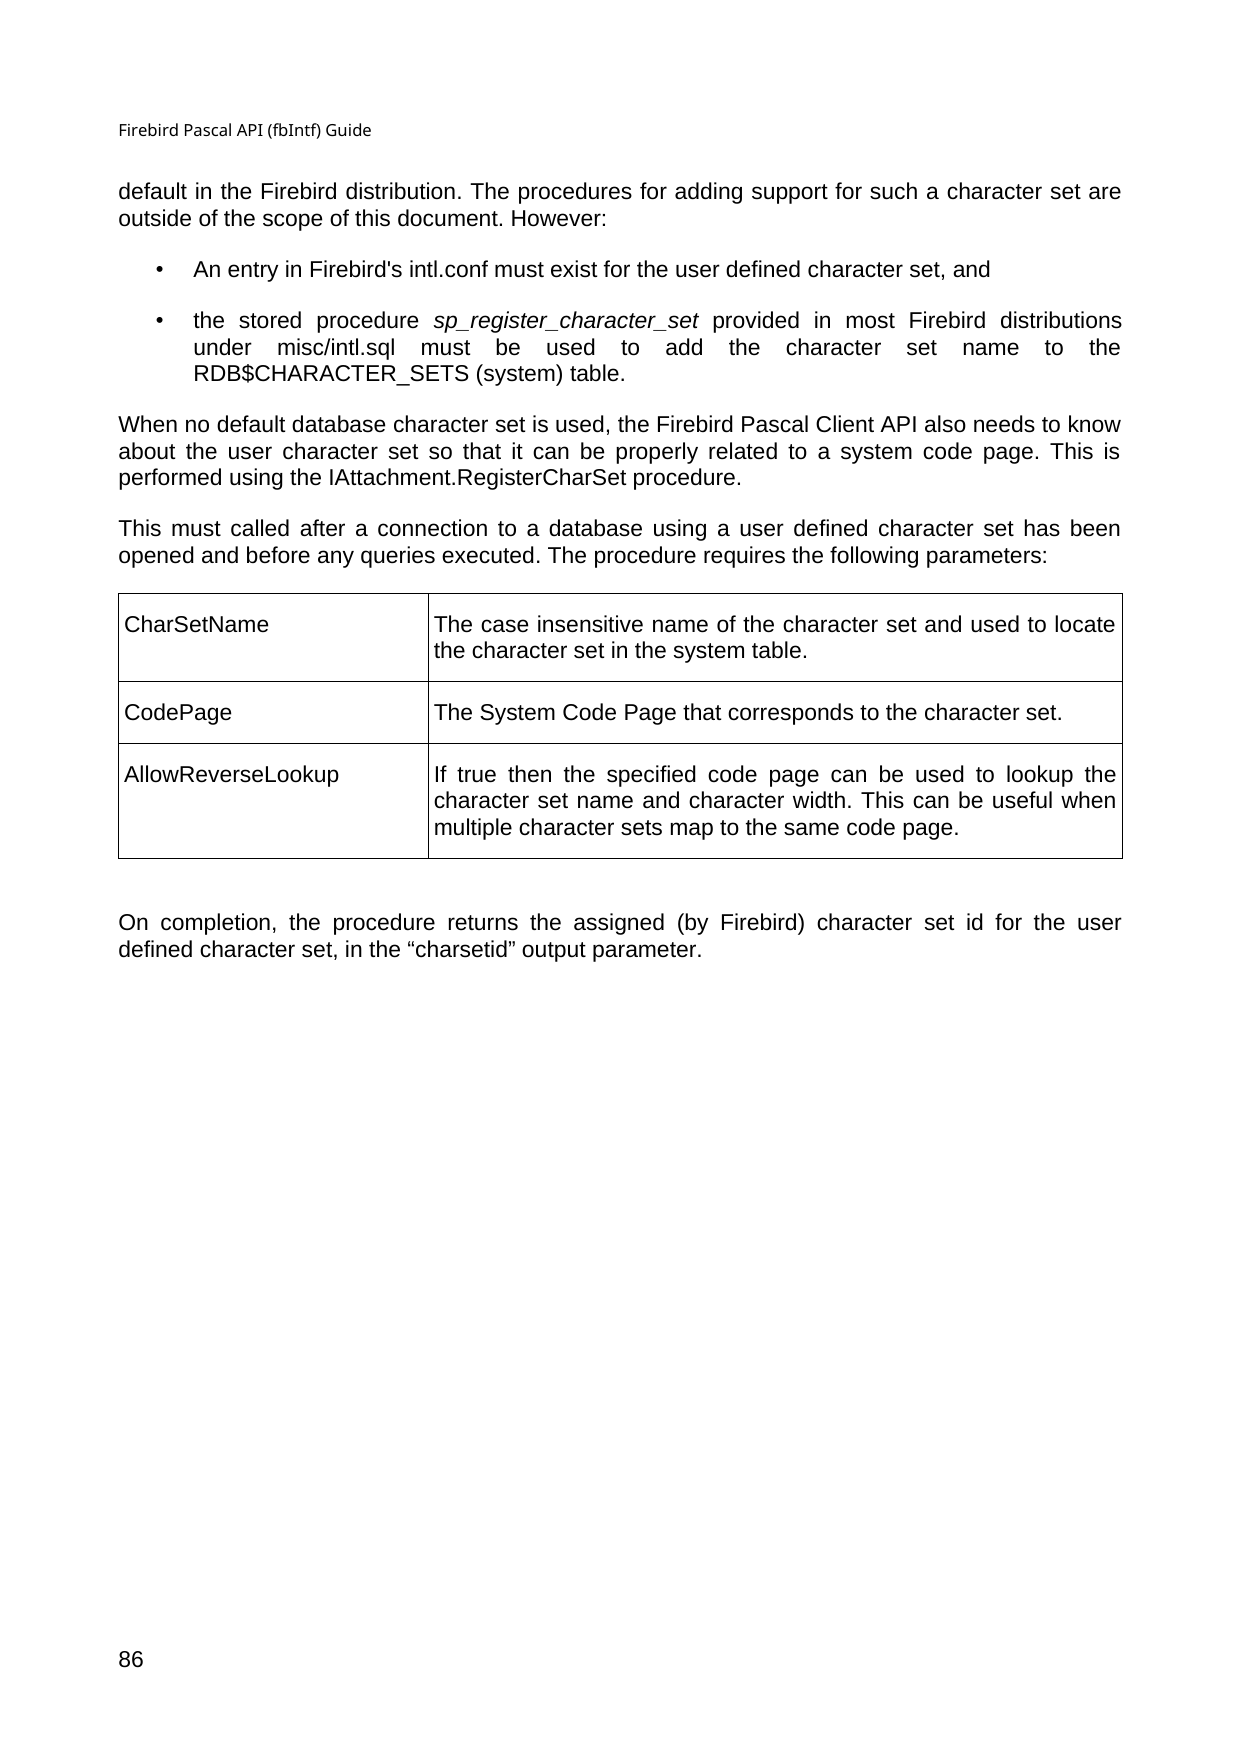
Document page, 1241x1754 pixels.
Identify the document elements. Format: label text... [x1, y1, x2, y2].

table_cell The System Code Page that corresponds to the character set. [429, 682, 1122, 743]
list An entry in Firebird's intl.conf must exist for the user defined character set, and [156, 256, 1122, 282]
text On completion, the procedure returns the assigned (by Firebird) character set id for the user defined character set, in the “charsetid” output parameter. [118, 909, 1122, 962]
table_cell If true then the specified code page can be used to lookup the character set name and character width. This can be useful when multiple character sets map to the same code page. [429, 744, 1122, 858]
table_cell AllowReverseLookup [119, 744, 428, 858]
text default in the Firebird distribution. The procedures for adding support for such a character set are outside of the scope of this document. However: [118, 178, 1122, 231]
list the stored procedure sp_register_character_set provided in most Firebird distributions under misc/intl.sql must be used to add the character set name to the RDB$CHARACTER_SETS (system) table. [156, 307, 1122, 386]
table_cell CodePage [119, 682, 428, 743]
table_header The case insensitive name of the character set and used to locate the character set in the system table. [429, 594, 1122, 681]
text When no default database character set is used, the Firebird Pascal Client API also needs to know about the user character set so that it can be properly related to a system code page. This is performed using the IAttachment.RegisterCharSet procedure. [118, 411, 1122, 490]
table_header CharSetName [119, 594, 428, 681]
text This must called after a connection to a database using a user defined character set has been opened and before any queries executed. The procedure requires the following parameters: [118, 515, 1122, 568]
